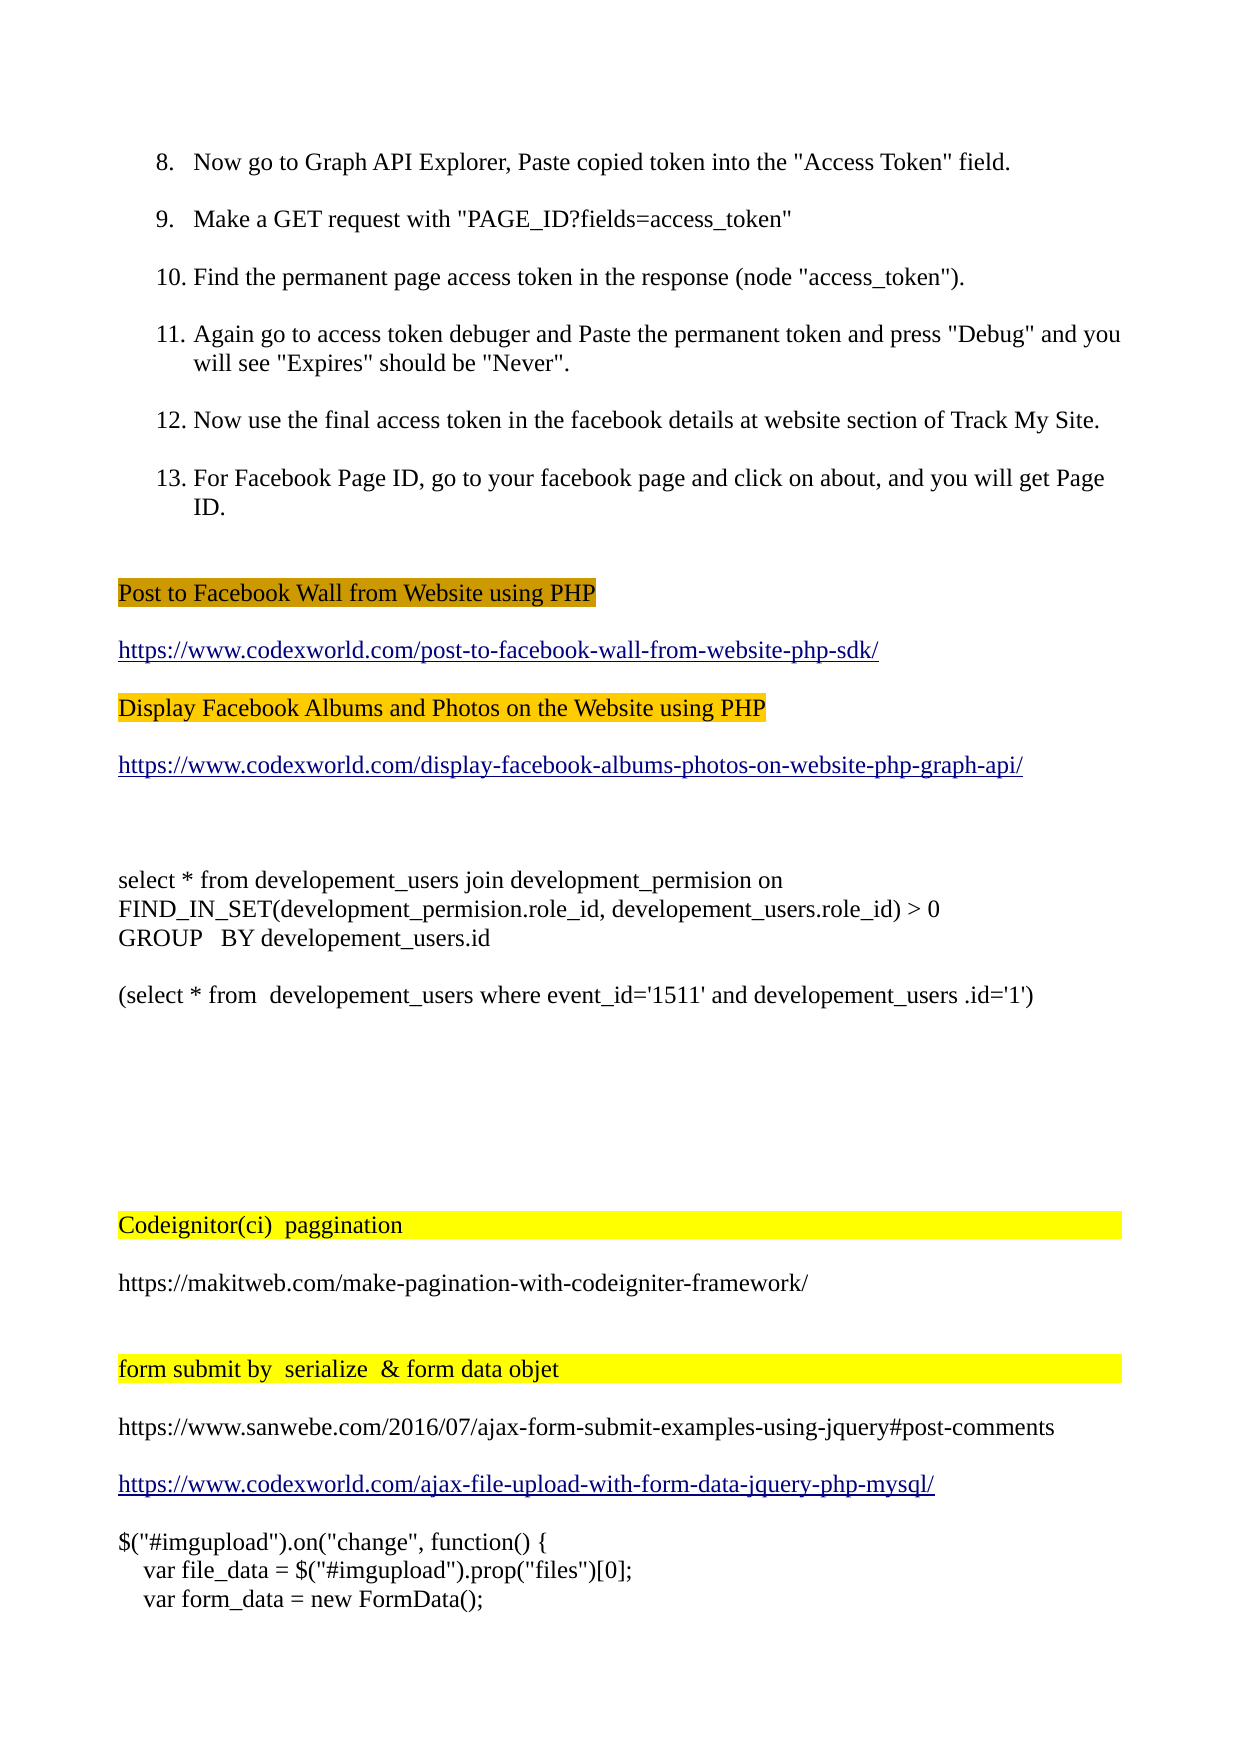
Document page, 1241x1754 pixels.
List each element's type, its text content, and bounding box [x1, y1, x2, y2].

list Again go to access token debuger and Paste the permanent token and press "Debug" and you will see "Expires" should be "Never". [156, 319, 1122, 377]
list Now go to Graph API Explorer, Paste copied token into the "Access Token" field. [156, 147, 1122, 176]
text (select * from developement_users where event_id='1511' and developement_users .id='1') [118, 981, 1122, 1009]
text https://www.codexworld.com/display-facebook-albums-photos-on-website-php-graph-api/ [118, 751, 1122, 779]
text https://www.codexworld.com/post-to-facebook-wall-from-website-php-sdk/ [118, 636, 1122, 664]
text Post to Facebook Wall from Website using PHP [118, 578, 1122, 607]
text Display Facebook Albums and Photos on the Website using PHP [118, 693, 1122, 722]
text GROUP BY developement_users.id [118, 923, 1122, 952]
text Codeignitor(ci) paggination [118, 1211, 1122, 1239]
text https://makitweb.com/make-pagination-with-codeigniter-framework/ [118, 1268, 1122, 1297]
text select * from developement_users join development_permision on FIND_IN_SET(development_permision.role_id, developement_users.role_id) > 0 [118, 866, 1122, 923]
text https://www.sanwebe.com/2016/07/ajax-form-submit-examples-using-jquery#post-comments [118, 1412, 1122, 1441]
text var form_data = new FormData(); [118, 1584, 1122, 1613]
list Find the permanent page access token in the response (node "access_token"). [156, 262, 1122, 291]
list Now use the final access token in the facebook details at website section of Track My Site. [156, 406, 1122, 434]
text var file_data = $("#imgupload").prop("files")[0]; [118, 1556, 1122, 1584]
text $("#imgupload").on("change", function() { [118, 1527, 1122, 1556]
text https://www.codexworld.com/ajax-file-upload-with-form-data-jquery-php-mysql/ [118, 1469, 1122, 1498]
list Make a GET request with "PAGE_ID?fields=access_token" [156, 204, 1122, 233]
text form submit by serialize & form data objet [118, 1354, 1122, 1383]
list For Facebook Page ID, go to your facebook page and click on about, and you will get Page ID. [156, 463, 1122, 521]
